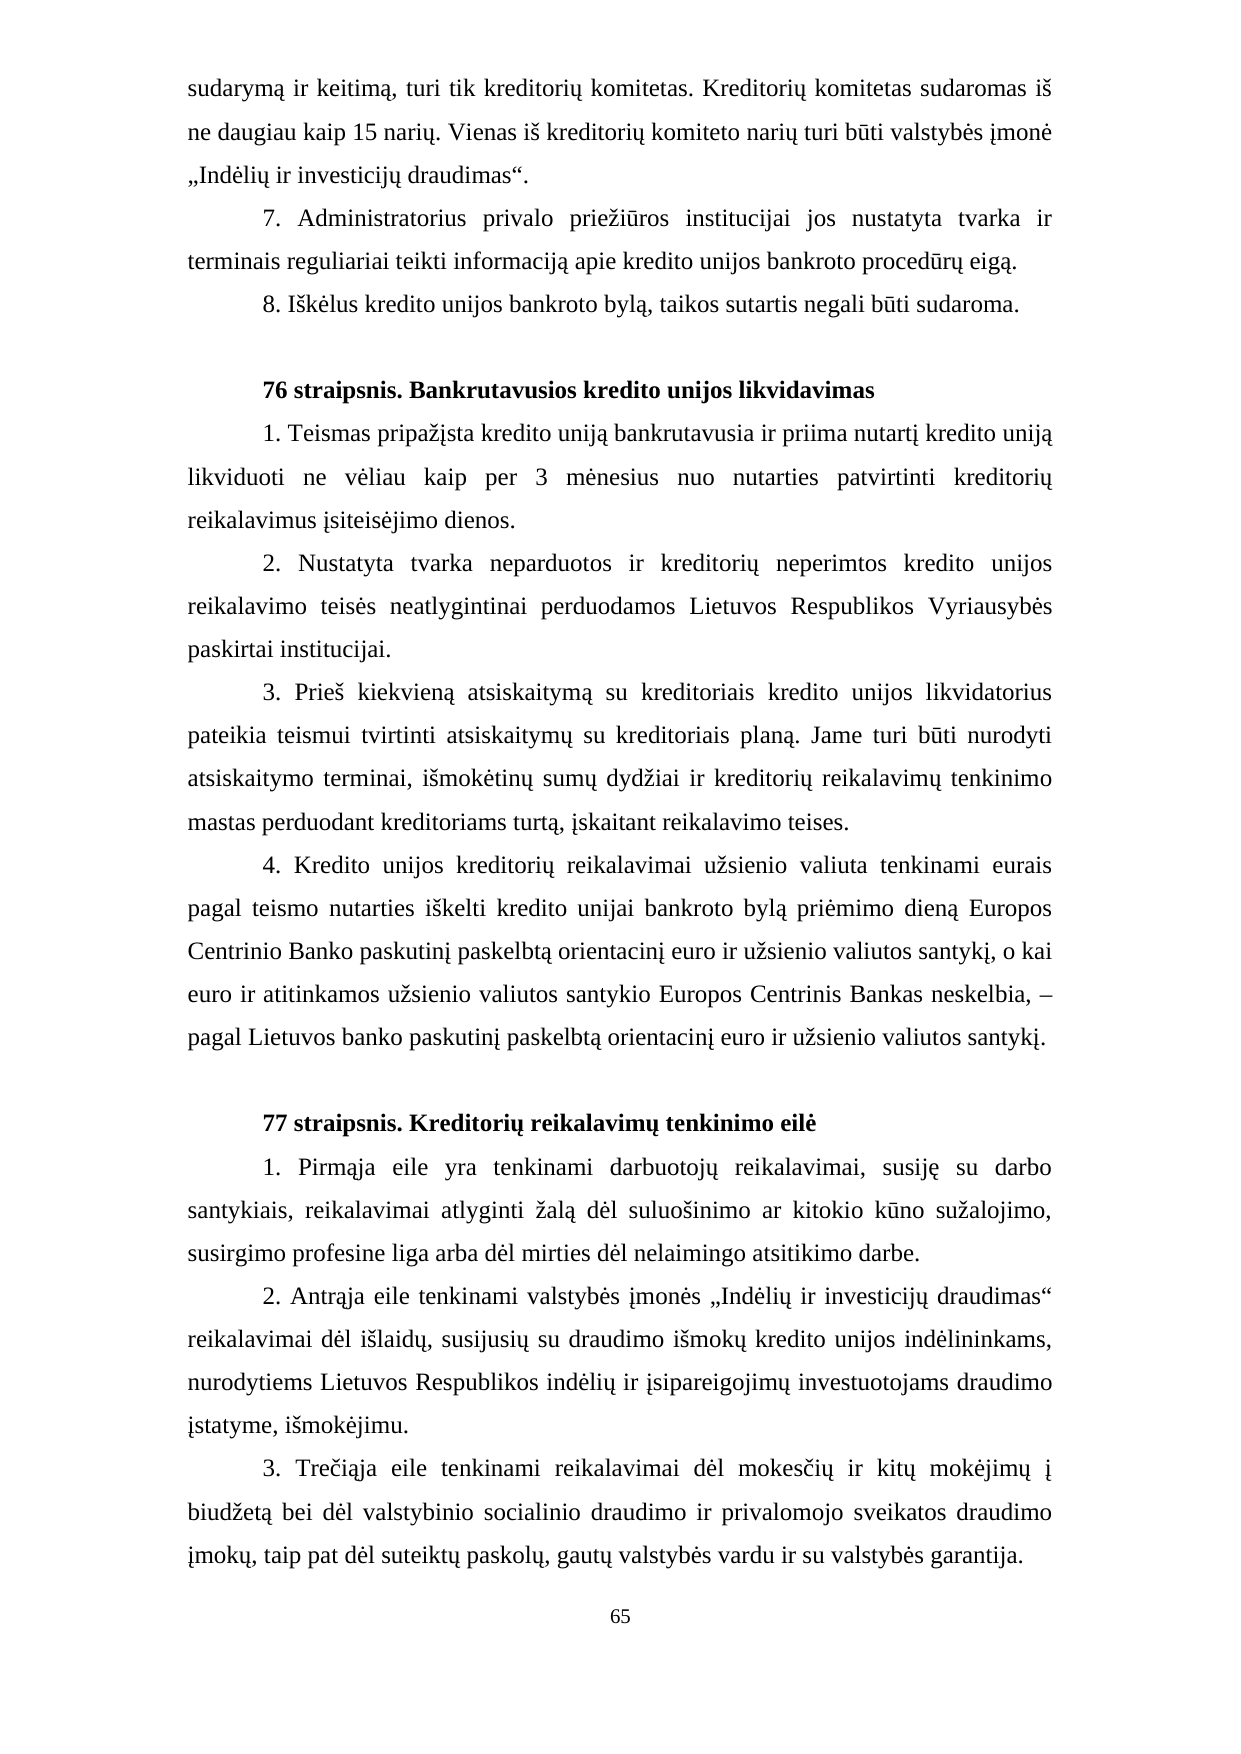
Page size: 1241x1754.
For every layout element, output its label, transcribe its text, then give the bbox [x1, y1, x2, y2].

text sudarymą ir keitimą, turi tik kreditorių komitetas. Kreditorių komitetas sudaromas iš ne daugiau kaip 15 narių. Vienas iš kreditorių komiteto narių turi būti valstybės įmonė „Indėlių ir investicijų draudimas“. [187, 73, 1053, 188]
text 8. Iškėlus kredito unijos bankroto bylą, taikos sutartis negali būti sudaroma. [187, 289, 1053, 318]
text 2. Nustatyta tvarka neparduotos ir kreditorių neperimtos kredito unijos reikalavimo teisės neatlygintinai perduodamos Lietuvos Respublikos Vyriausybės paskirtai institucijai. [187, 548, 1053, 663]
text 1. Pirmąja eile yra tenkinami darbuotojų reikalavimai, susiję su darbo santykiais, reikalavimai atlyginti žalą dėl suluošinimo ar kitokio kūno sužalojimo, susirgimo profesine liga arba dėl mirties dėl nelaimingo atsitikimo darbe. [187, 1152, 1053, 1267]
text 4. Kredito unijos kreditorių reikalavimai užsienio valiuta tenkinami eurais pagal teismo nutarties iškelti kredito unijai bankroto bylą priėmimo dieną Europos Centrinio Banko paskutinį paskelbtą orientacinį euro ir užsienio valiutos santykį, o kai euro ir atitinkamos užsienio valiutos santykio Europos Centrinis Bankas neskelbia, – pagal Lietuvos banko paskutinį paskelbtą orientacinį euro ir užsienio valiutos santykį. [187, 850, 1053, 1051]
text 2. Antrąja eile tenkinami valstybės įmonės „Indėlių ir investicijų draudimas“ reikalavimai dėl išlaidų, susijusių su draudimo išmokų kredito unijos indėlininkams, nurodytiems Lietuvos Respublikos indėlių ir įsipareigojimų investuotojams draudimo įstatyme, išmokėjimu. [187, 1281, 1053, 1439]
text 76 straipsnis. Bankrutavusios kredito unijos likvidavimas [187, 375, 1053, 404]
text 3. Prieš kiekvieną atsiskaitymą su kreditoriais kredito unijos likvidatorius pateikia teismui tvirtinti atsiskaitymų su kreditoriais planą. Jame turi būti nurodyti atsiskaitymo terminai, išmokėtinų sumų dydžiai ir kreditorių reikalavimų tenkinimo mastas perduodant kreditoriams turtą, įskaitant reikalavimo teises. [187, 677, 1053, 835]
text 1. Teismas pripažįsta kredito uniją bankrutavusia ir priima nutartį kredito uniją likviduoti ne vėliau kaip per 3 mėnesius nuo nutarties patvirtinti kreditorių reikalavimus įsiteisėjimo dienos. [187, 418, 1053, 533]
text 7. Administratorius privalo priežiūros institucijai jos nustatyta tvarka ir terminais reguliariai teikti informaciją apie kredito unijos bankroto procedūrų eigą. [187, 203, 1053, 275]
text 3. Trečiąja eile tenkinami reikalavimai dėl mokesčių ir kitų mokėjimų į biudžetą bei dėl valstybinio socialinio draudimo ir privalomojo sveikatos draudimo įmokų, taip pat dėl suteiktų paskolų, gautų valstybės vardu ir su valstybės garantija. [187, 1453, 1053, 1568]
text 77 straipsnis. Kreditorių reikalavimų tenkinimo eilė [187, 1108, 1053, 1137]
